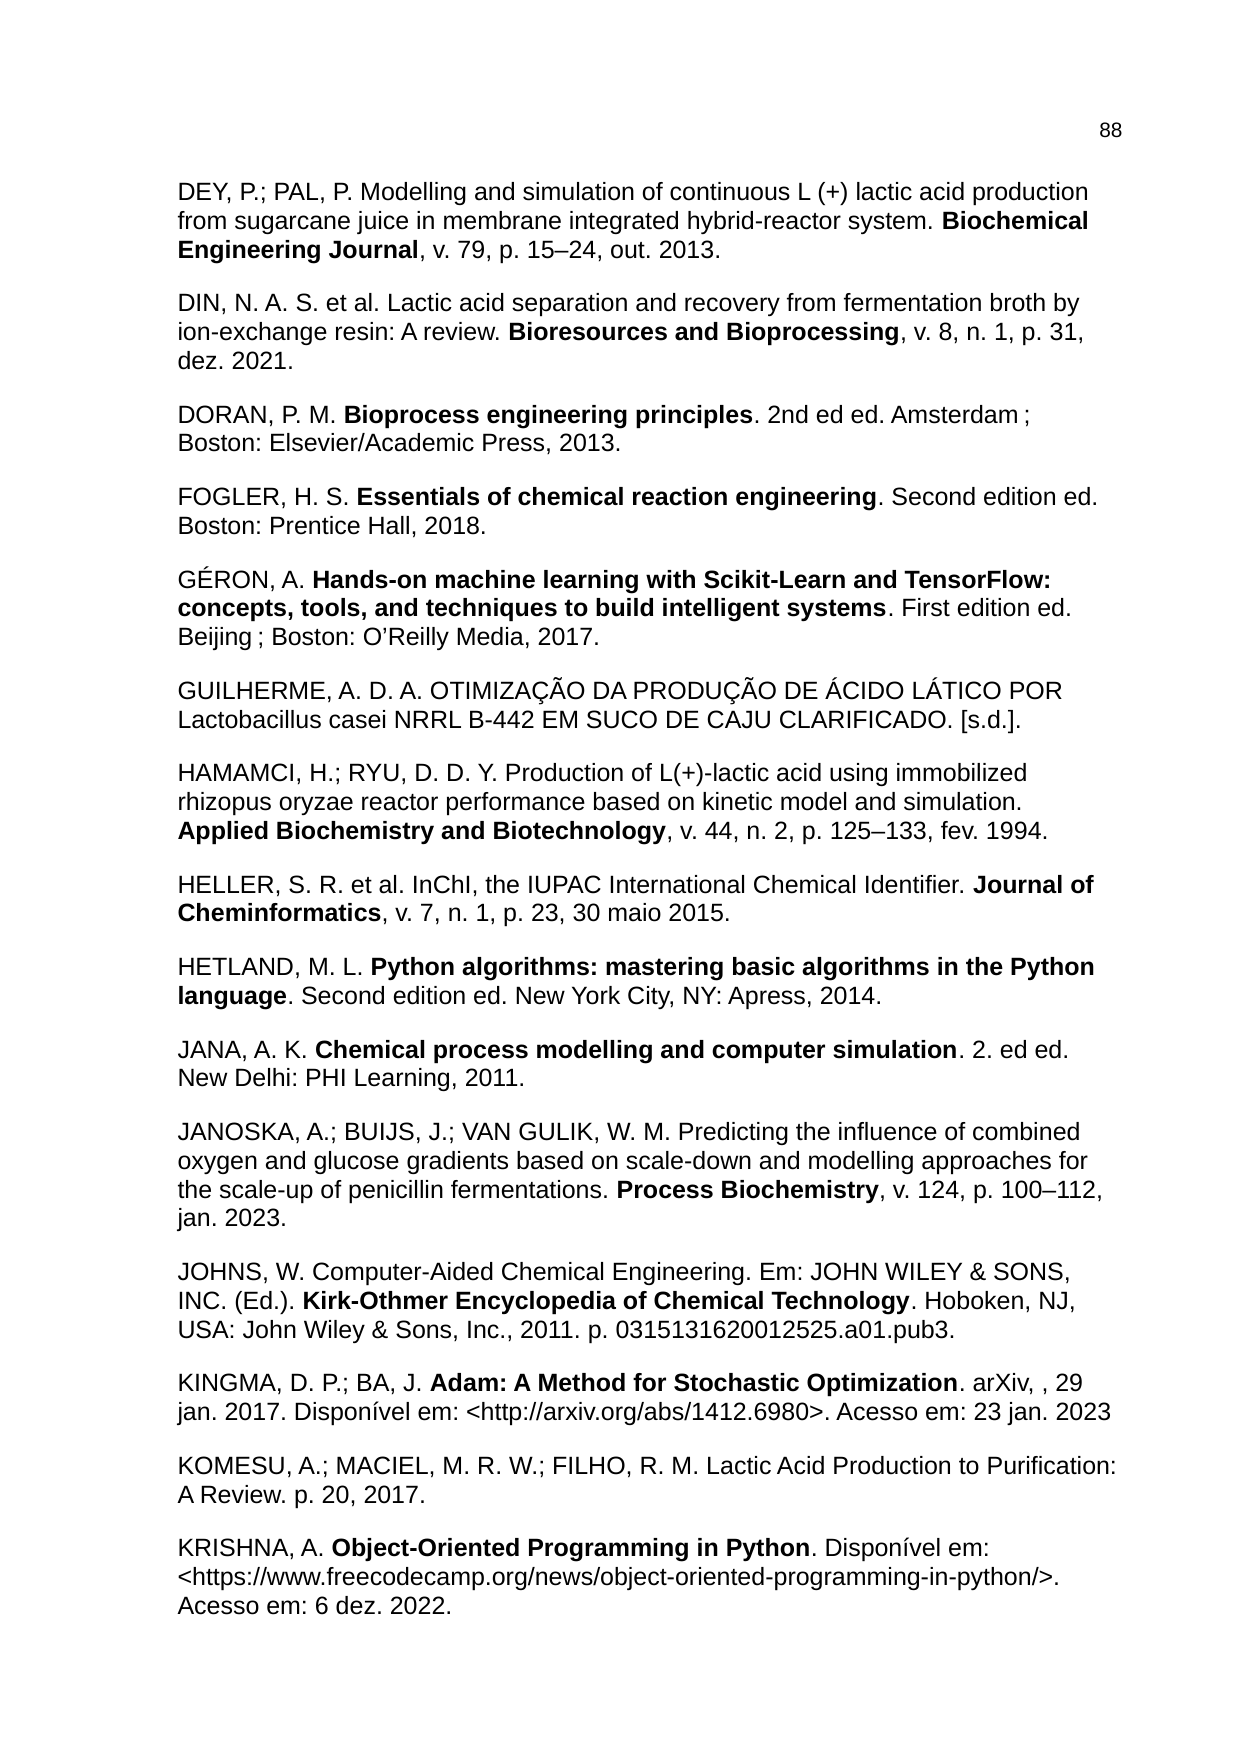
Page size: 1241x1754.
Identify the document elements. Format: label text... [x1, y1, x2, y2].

text FOGLER, H. S. Essentials of chemical reaction engineering. Second edition ed. Boston: Prentice Hall, 2018. [177, 482, 1122, 539]
text JANA, A. K. Chemical process modelling and computer simulation. 2. ed ed. New Delhi: PHI Learning, 2011. [177, 1034, 1122, 1092]
text HAMAMCI, H.; RYU, D. D. Y. Production of L(+)-lactic acid using immobilized rhizopus oryzae reactor performance based on kinetic model and simulation. Applied Biochemistry and Biotechnology, v. 44, n. 2, p. 125–133, fev. 1994. [177, 758, 1122, 844]
text KOMESU, A.; MACIEL, M. R. W.; FILHO, R. M. Lactic Acid Production to Purification: A Review. p. 20, 2017. [177, 1451, 1122, 1508]
text HELLER, S. R. et al. InChI, the IUPAC International Chemical Identifier. Journal of Cheminformatics, v. 7, n. 1, p. 23, 30 maio 2015. [177, 869, 1122, 927]
text KRISHNA, A. Object-Oriented Programming in Python. Disponível em: <https://www.freecodecamp.org/news/object-oriented-programming-in-python/>. Acesso em: 6 dez. 2022. [177, 1533, 1122, 1619]
text JANOSKA, A.; BUIJS, J.; VAN GULIK, W. M. Predicting the influence of combined oxygen and glucose gradients based on scale-down and modelling approaches for the scale-up of penicillin fermentations. Process Biochemistry, v. 124, p. 100–112, jan. 2023. [177, 1117, 1122, 1232]
text DORAN, P. M. Bioprocess engineering principles. 2nd ed ed. Amsterdam ; Boston: Elsevier/Academic Press, 2013. [177, 399, 1122, 457]
text HETLAND, M. L. Python algorithms: mastering basic algorithms in the Python language. Second edition ed. New York City, NY: Apress, 2014. [177, 952, 1122, 1009]
text GUILHERME, A. D. A. OTIMIZAÇÃO DA PRODUÇÃO DE ÁCIDO LÁTICO POR Lactobacillus casei NRRL B-442 EM SUCO DE CAJU CLARIFICADO. [s.d.]. [177, 676, 1122, 733]
text JOHNS, W. Computer-Aided Chemical Engineering. Em: JOHN WILEY & SONS, INC. (Ed.). Kirk-Othmer Encyclopedia of Chemical Technology. Hoboken, NJ, USA: John Wiley & Sons, Inc., 2011. p. 0315131620012525.a01.pub3. [177, 1257, 1122, 1343]
text DIN, N. A. S. et al. Lactic acid separation and recovery from fermentation broth by ion-exchange resin: A review. Bioresources and Bioprocessing, v. 8, n. 1, p. 31, dez. 2021. [177, 288, 1122, 374]
text DEY, P.; PAL, P. Modelling and simulation of continuous L (+) lactic acid production from sugarcane juice in membrane integrated hybrid-reactor system. Biochemical Engineering Journal, v. 79, p. 15–24, out. 2013. [177, 177, 1122, 263]
text KINGMA, D. P.; BA, J. Adam: A Method for Stochastic Optimization. arXiv, , 29 jan. 2017. Disponível em: <http://arxiv.org/abs/1412.6980>. Acesso em: 23 jan. 2023 [177, 1368, 1122, 1426]
text GÉRON, A. Hands-on machine learning with Scikit-Learn and TensorFlow: concepts, tools, and techniques to build intelligent systems. First edition ed. Beijing ; Boston: O’Reilly Media, 2017. [177, 564, 1122, 651]
